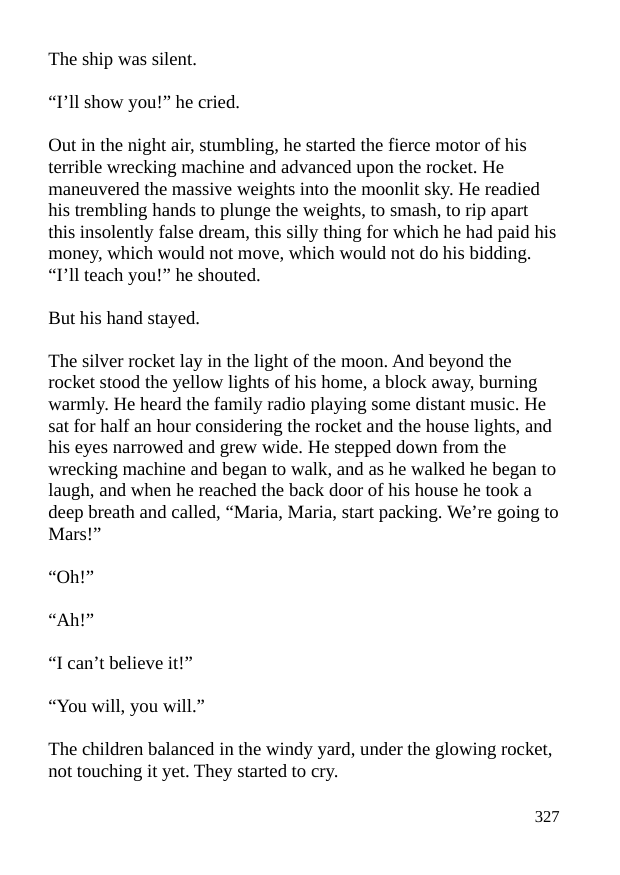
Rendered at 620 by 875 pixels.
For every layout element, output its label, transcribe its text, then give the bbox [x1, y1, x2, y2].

text The ship was silent. “I’ll show you!” he cried. Out in the night air, stumbling, he started the fierce motor of his terrible wrecking machine and advanced upon the rocket. He maneuvered the massive weights into the moonlit sky. He readied his trembling hands to plunge the weights, to smash, to rip apart this insolently false dream, this silly thing for which he had paid his money, which would not move, which would not do his bidding. “I’ll teach you!” he shouted. But his hand stayed. The silver rocket lay in the light of the moon. And beyond the rocket stood the yellow lights of his home, a block away, burning warmly. He heard the family radio playing some distant music. He sat for half an hour considering the rocket and the house lights, and his eyes narrowed and grew wide. He stepped down from the wrecking machine and began to walk, and as he walked he began to laugh, and when he reached the back door of his house he took a deep breath and called, “Maria, Maria, start packing. We’re going to Mars!” “Oh!” “Ah!” “I can’t believe it!” “You will, you will.” The children balanced in the windy yard, under the glowing rocket, not touching it yet. They started to cry. [48, 48, 559, 781]
